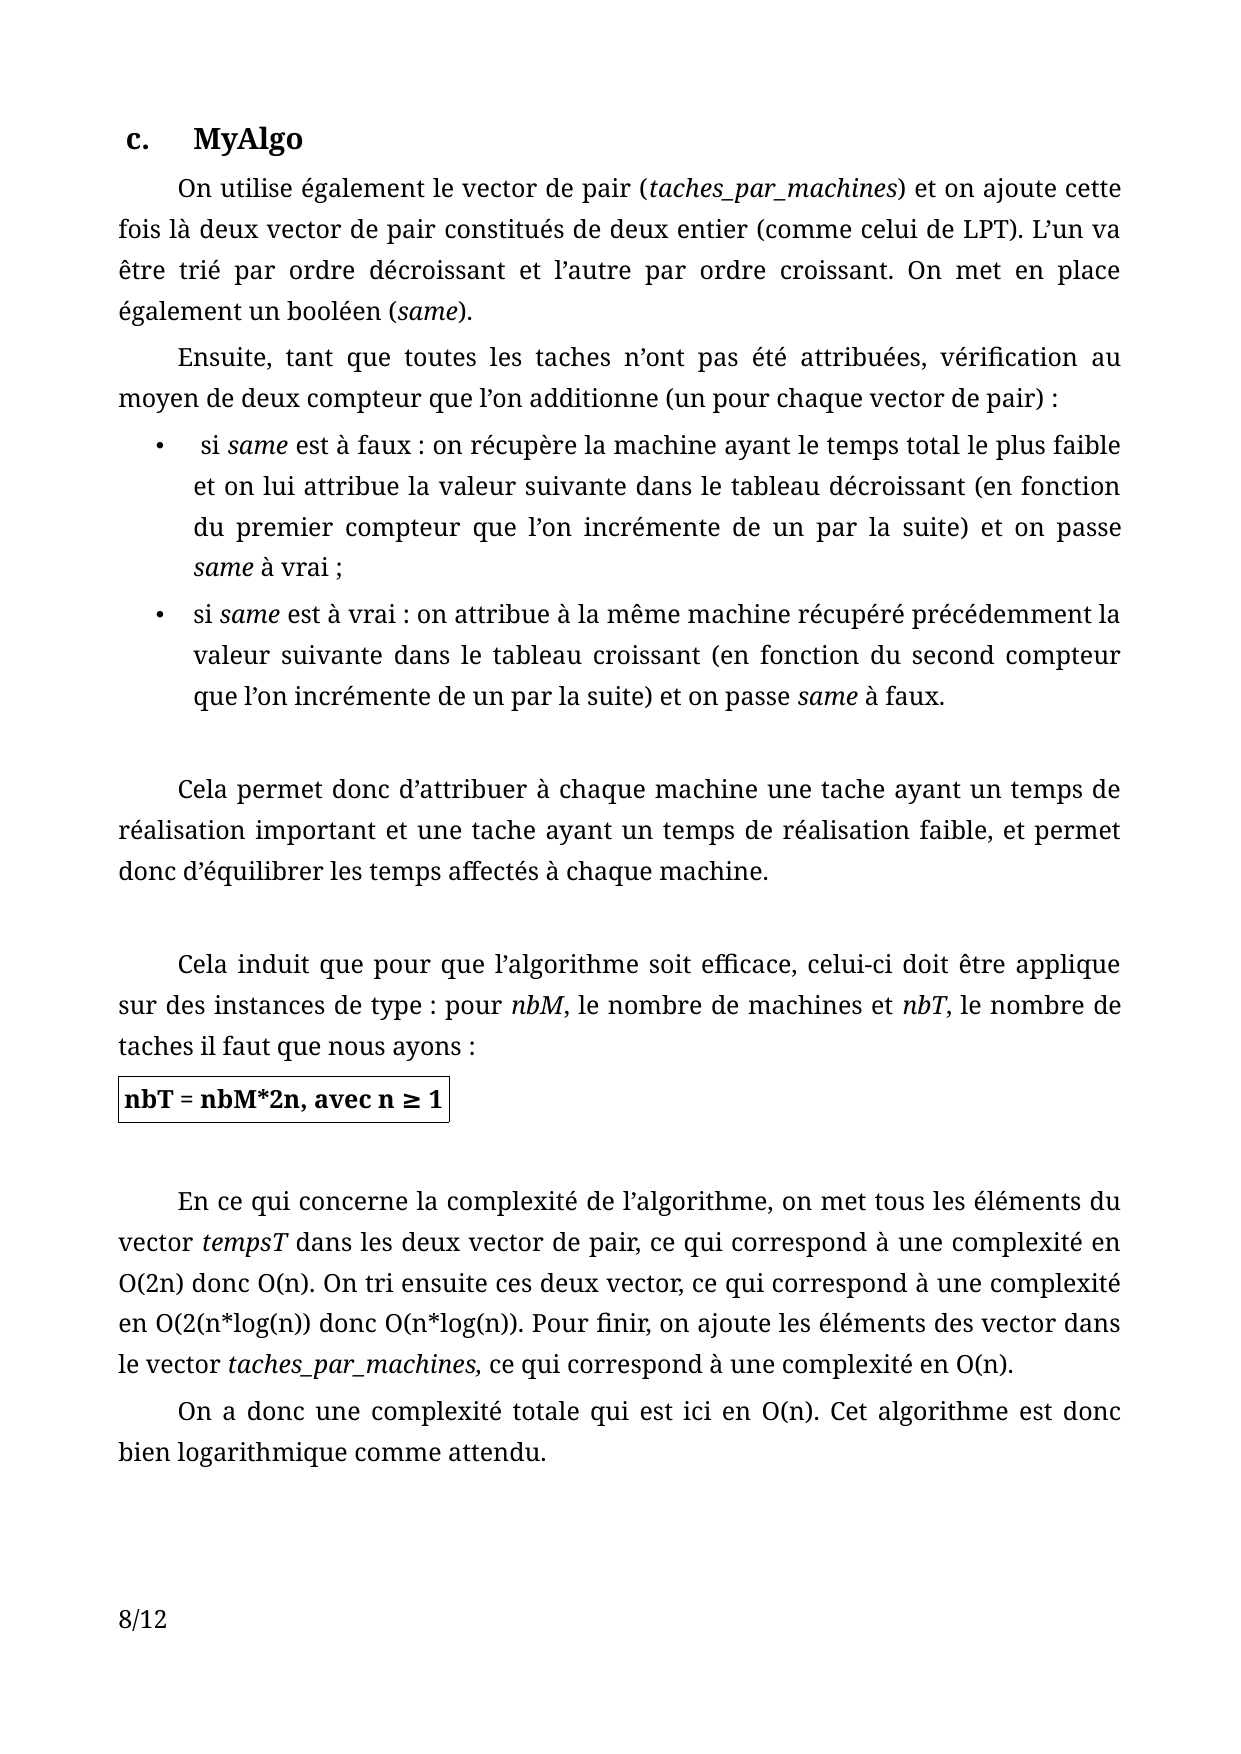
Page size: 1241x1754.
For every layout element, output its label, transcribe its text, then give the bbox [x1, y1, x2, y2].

text On a donc une complexité totale qui est ici en O(n). Cet algorithme est donc bien logarithmique comme attendu. [118, 1394, 1122, 1469]
list si same est à faux : on récupère la machine ayant le temps total le plus faible et on lui attribue la valeur suivante dans le tableau décroissant (en fonction du premier compteur que l’on incrémente de un par la suite) et on passe same à vrai ; [156, 427, 1122, 584]
text Ensuite, tant que toutes les taches n’ont pas été attribuées, vérification au moyen de deux compteur que l’on additionne (un pour chaque vector de pair) : [118, 340, 1122, 415]
list si same est à vrai : on attribue à la même machine récupéré précédemment la valeur suivante dans le tableau croissant (en fonction du second compteur que l’on incrémente de un par la suite) et on passe same à faux. [156, 597, 1122, 712]
text Cela induit que pour que l’algorithme soit efficace, celui-ci doit être applique sur des instances de type : pour nbM, le nombre de machines et nbT, le nombre de taches il faut que nous ayons : [118, 947, 1122, 1063]
text En ce qui concerne la complexité de l’algorithme, on met tous les éléments du vector tempsT dans les deux vector de pair, ce qui correspond à une complexité en O(2n) donc O(n). On tri ensuite ces deux vector, ce qui correspond à une complexité en O(2(n*log(n)) donc O(n*log(n)). Pour finir, on ajoute les éléments des vector dans le vector taches_par_machines, ce qui correspond à une complexité en O(n). [118, 1184, 1122, 1381]
subtitle MyAlgo [118, 118, 1122, 158]
text nbT = nbM*2n, avec n ≥ 1 [119, 1077, 449, 1122]
text [450, 1076, 1122, 1122]
text On utilise également le vector de pair (taches_par_machines) et on ajoute cette fois là deux vector de pair constitués de deux entier (comme celui de LPT). L’un va être trié par ordre décroissant et l’autre par ordre croissant. On met en place également un booléen (same). [118, 171, 1122, 327]
text Cela permet donc d’attribuer à chaque machine une tache ayant un temps de réalisation important et une tache ayant un temps de réalisation faible, et permet donc d’équilibrer les temps affectés à chaque machine. [118, 772, 1122, 888]
